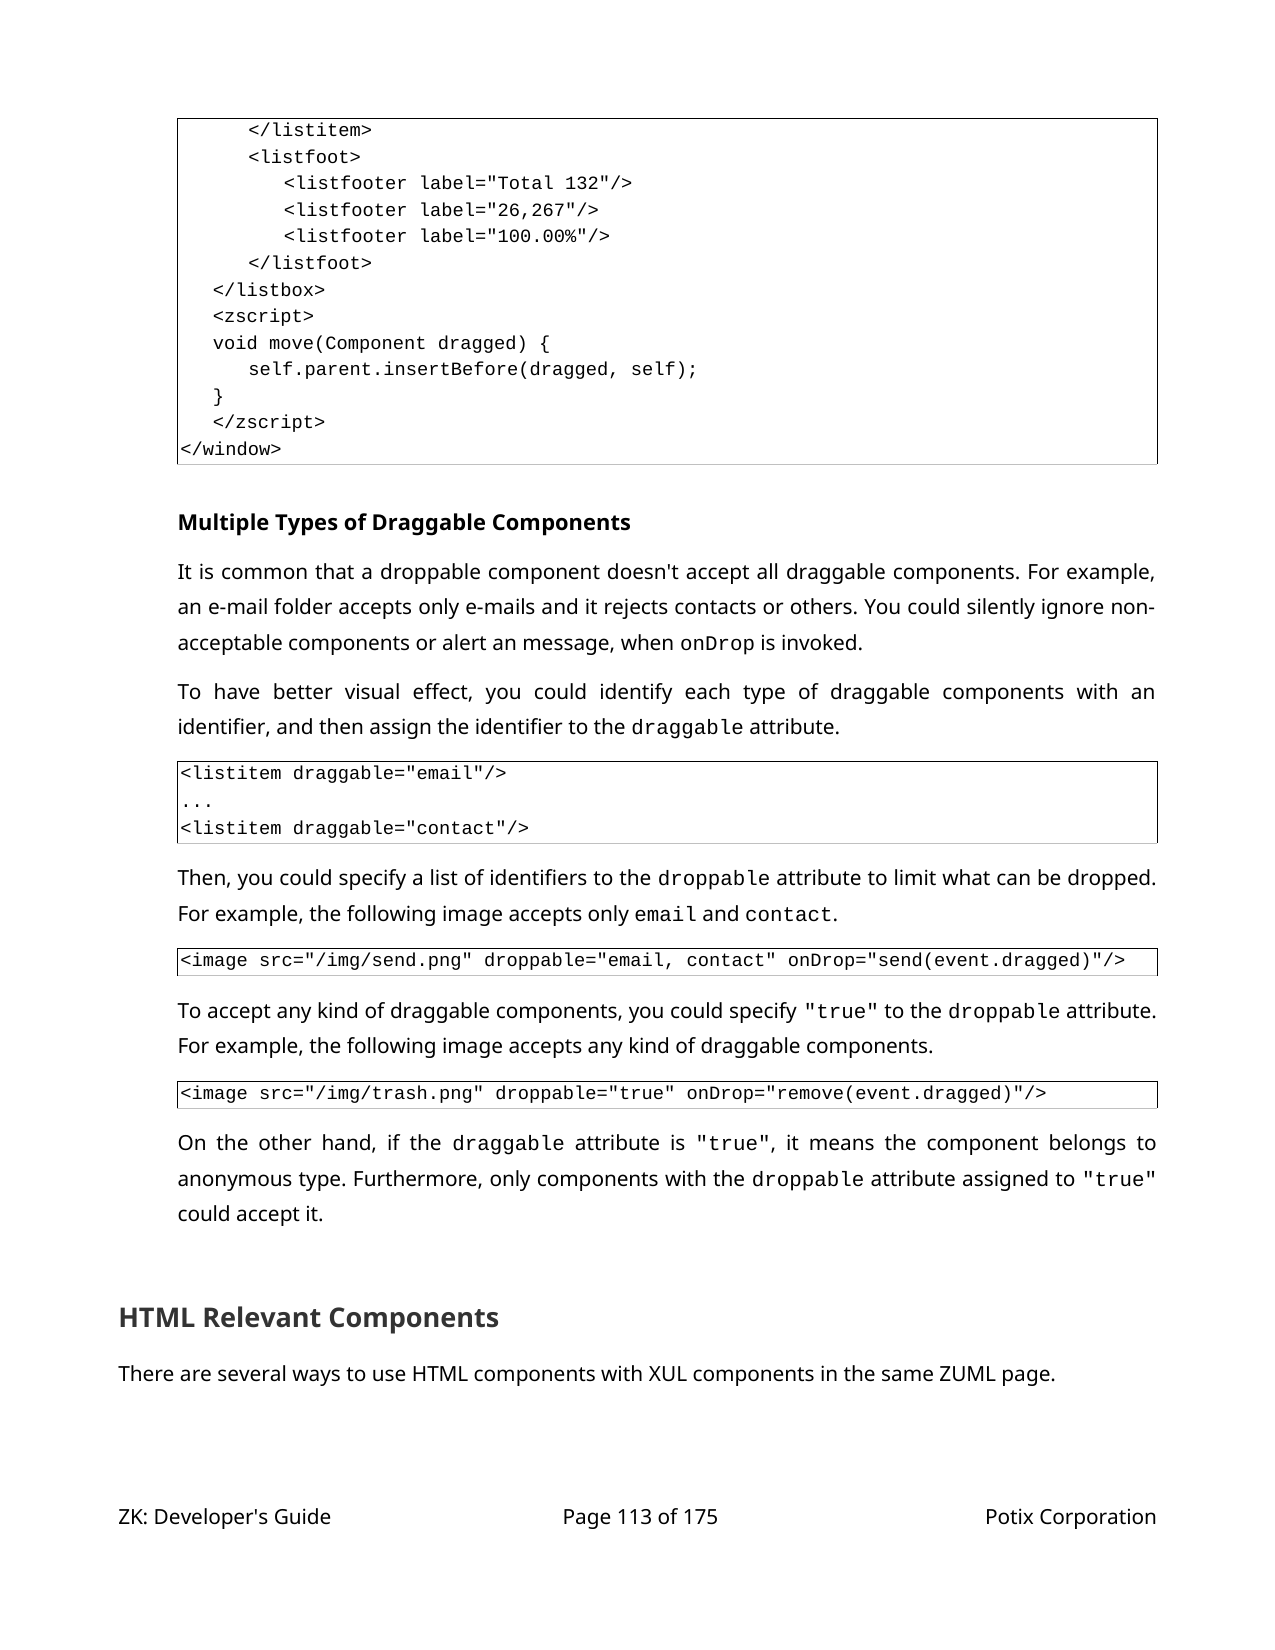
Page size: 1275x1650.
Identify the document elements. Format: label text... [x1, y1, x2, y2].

subtitle Multiple Types of Draggable Components [177, 507, 1157, 537]
text <image src="/img/trash.png" droppable="true" onDrop="remove(event.dragged)"/> [178, 1082, 1157, 1108]
text On the other hand, if the draggable attribute is "true", it means the component belongs to anonymous type. Furthermore, only components with the droppable attribute assigned to "true" could accept it. [177, 1128, 1157, 1228]
text ... [178, 788, 1157, 813]
text To accept any kind of draggable components, you could specify "true" to the droppable attribute. For example, the following image accepts any kind of draggable components. [177, 996, 1157, 1060]
text <image src="/img/send.png" droppable="email, contact" onDrop="send(event.dragged)"/> [178, 949, 1157, 975]
text To have better visual effect, you could identify each type of draggable components with an identifier, and then assign the identifier to the draggable attribute. [177, 677, 1157, 741]
text There are several ways to use HTML components with XUL components in the same ZUML page. [118, 1359, 1157, 1387]
text Then, you could specify a list of identifiers to the droppable attribute to limit what can be dropped. For example, the following image accepts only email and contact. [177, 863, 1157, 928]
text </listitem> <listfoot> <listfooter label="Total 132"/> <listfooter label="26,267"/> <listfooter label="100.00%"/> </listfoot> </listbox> <zscript> void move(Component dragged) { self.parent.insertBefore(dragged, self); } </zscript> </window> [178, 119, 1157, 464]
subtitle HTML Relevant Components [118, 1298, 1157, 1335]
text <listitem draggable="email"/> [178, 762, 1157, 786]
text <listitem draggable="contact"/> [178, 816, 1157, 843]
text It is common that a droppable component doesn't accept all draggable components. For example, an e-mail folder accepts only e-mails and it rejects contacts or others. You could silently ignore non-acceptable components or alert an message, when onDrop is invoked. [177, 557, 1157, 656]
